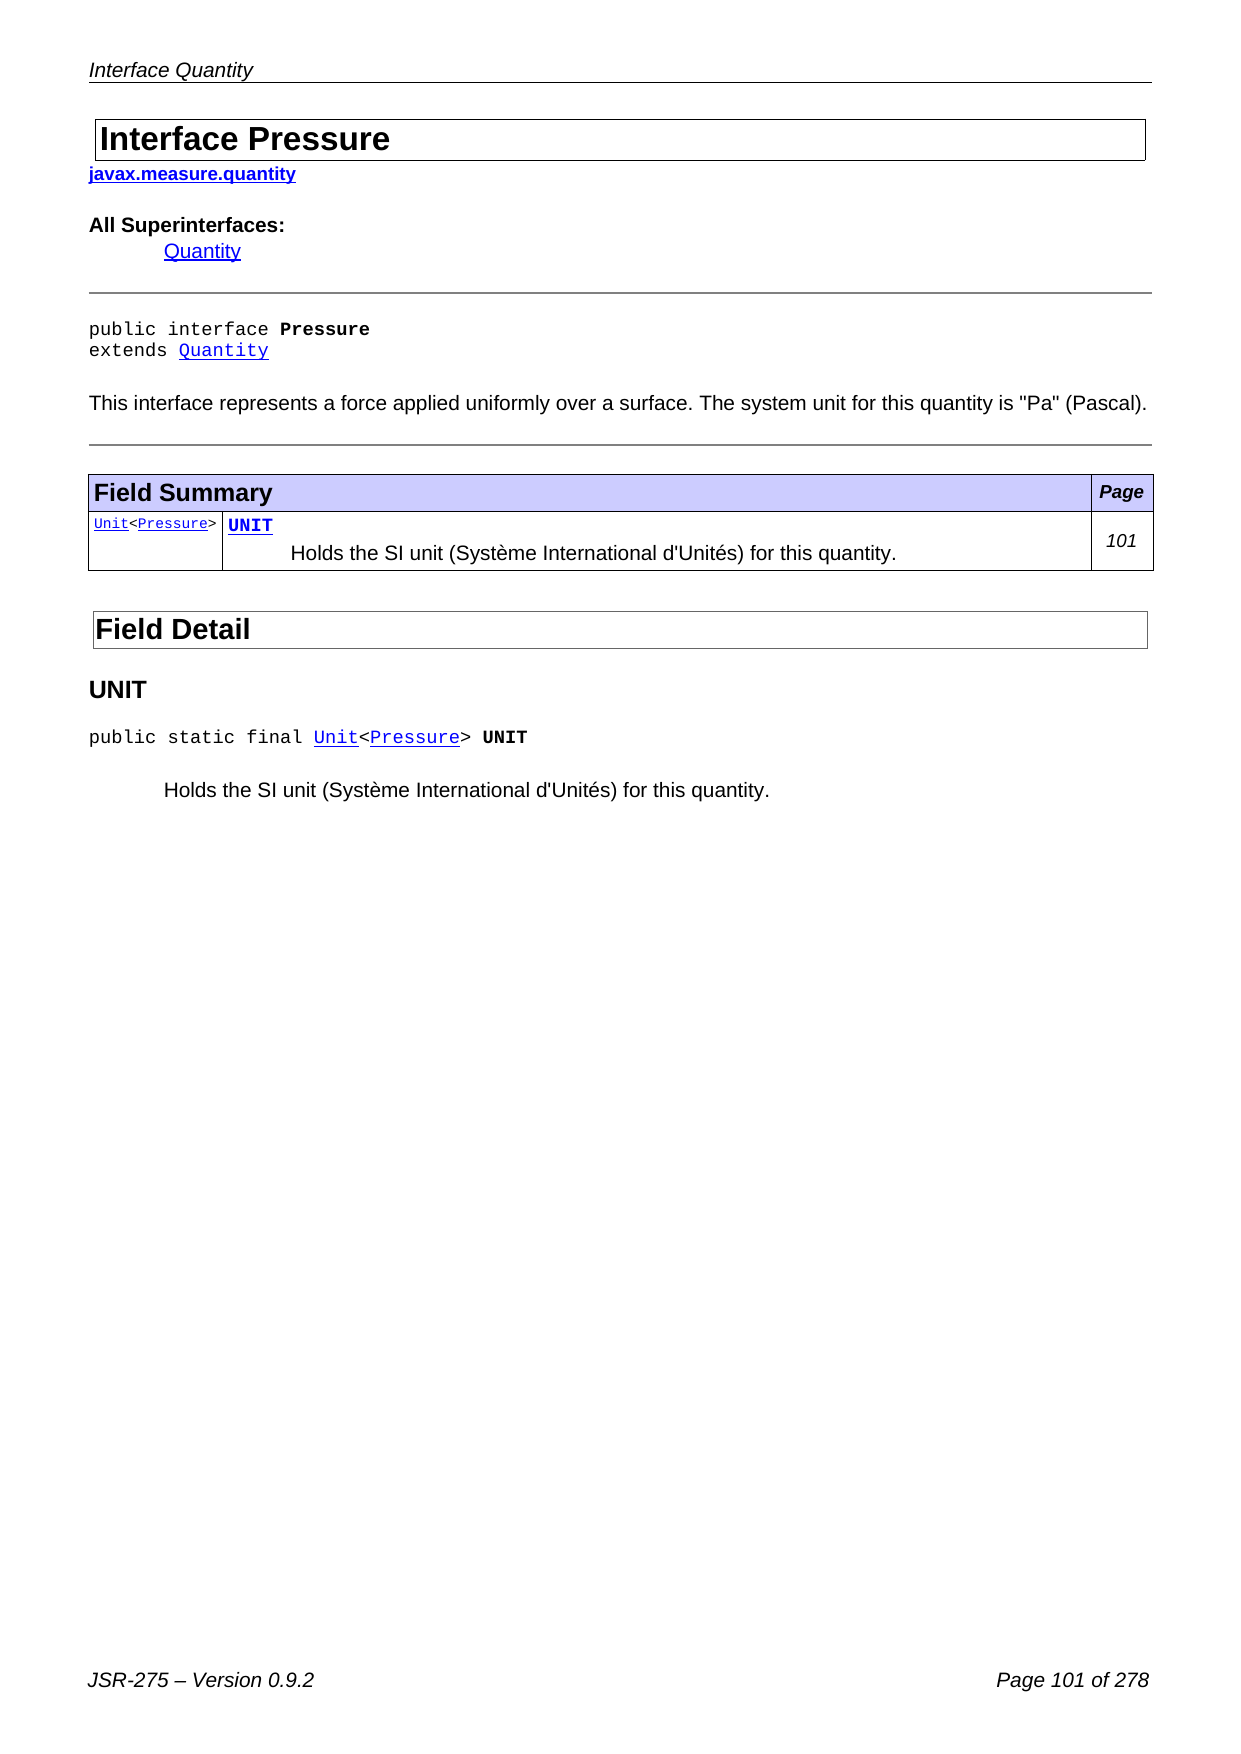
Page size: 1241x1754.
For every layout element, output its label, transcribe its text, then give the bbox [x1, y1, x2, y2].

subtitle UNIT [88, 676, 1152, 704]
text Quantity [163, 239, 1152, 262]
table_cell Unit<Pressure> [89, 512, 222, 569]
text extends Quantity [88, 341, 1152, 362]
subtitle All Superinterfaces: [88, 214, 1152, 237]
text public interface Pressure [88, 320, 1152, 341]
text public static final Unit<Pressure> UNIT [88, 728, 1152, 749]
table_header Page [1092, 475, 1153, 511]
table_cell 99 [1092, 512, 1153, 569]
table_header Field Summary [89, 475, 1091, 511]
table_cell UNIT Holds the SI unit (Système International d'Unités) for this quantity. [223, 512, 1091, 569]
text Holds the SI unit (Système International d'Unités) for this quantity. [163, 779, 1152, 802]
subtitle Interface Pressure [96, 120, 1145, 160]
subtitle Field Detail [94, 612, 1147, 648]
text This interface represents a force applied uniformly over a surface. The system unit for this quantity is "Pa" (Pascal). [88, 392, 1152, 415]
text javax.measure.quantity [88, 164, 1152, 184]
